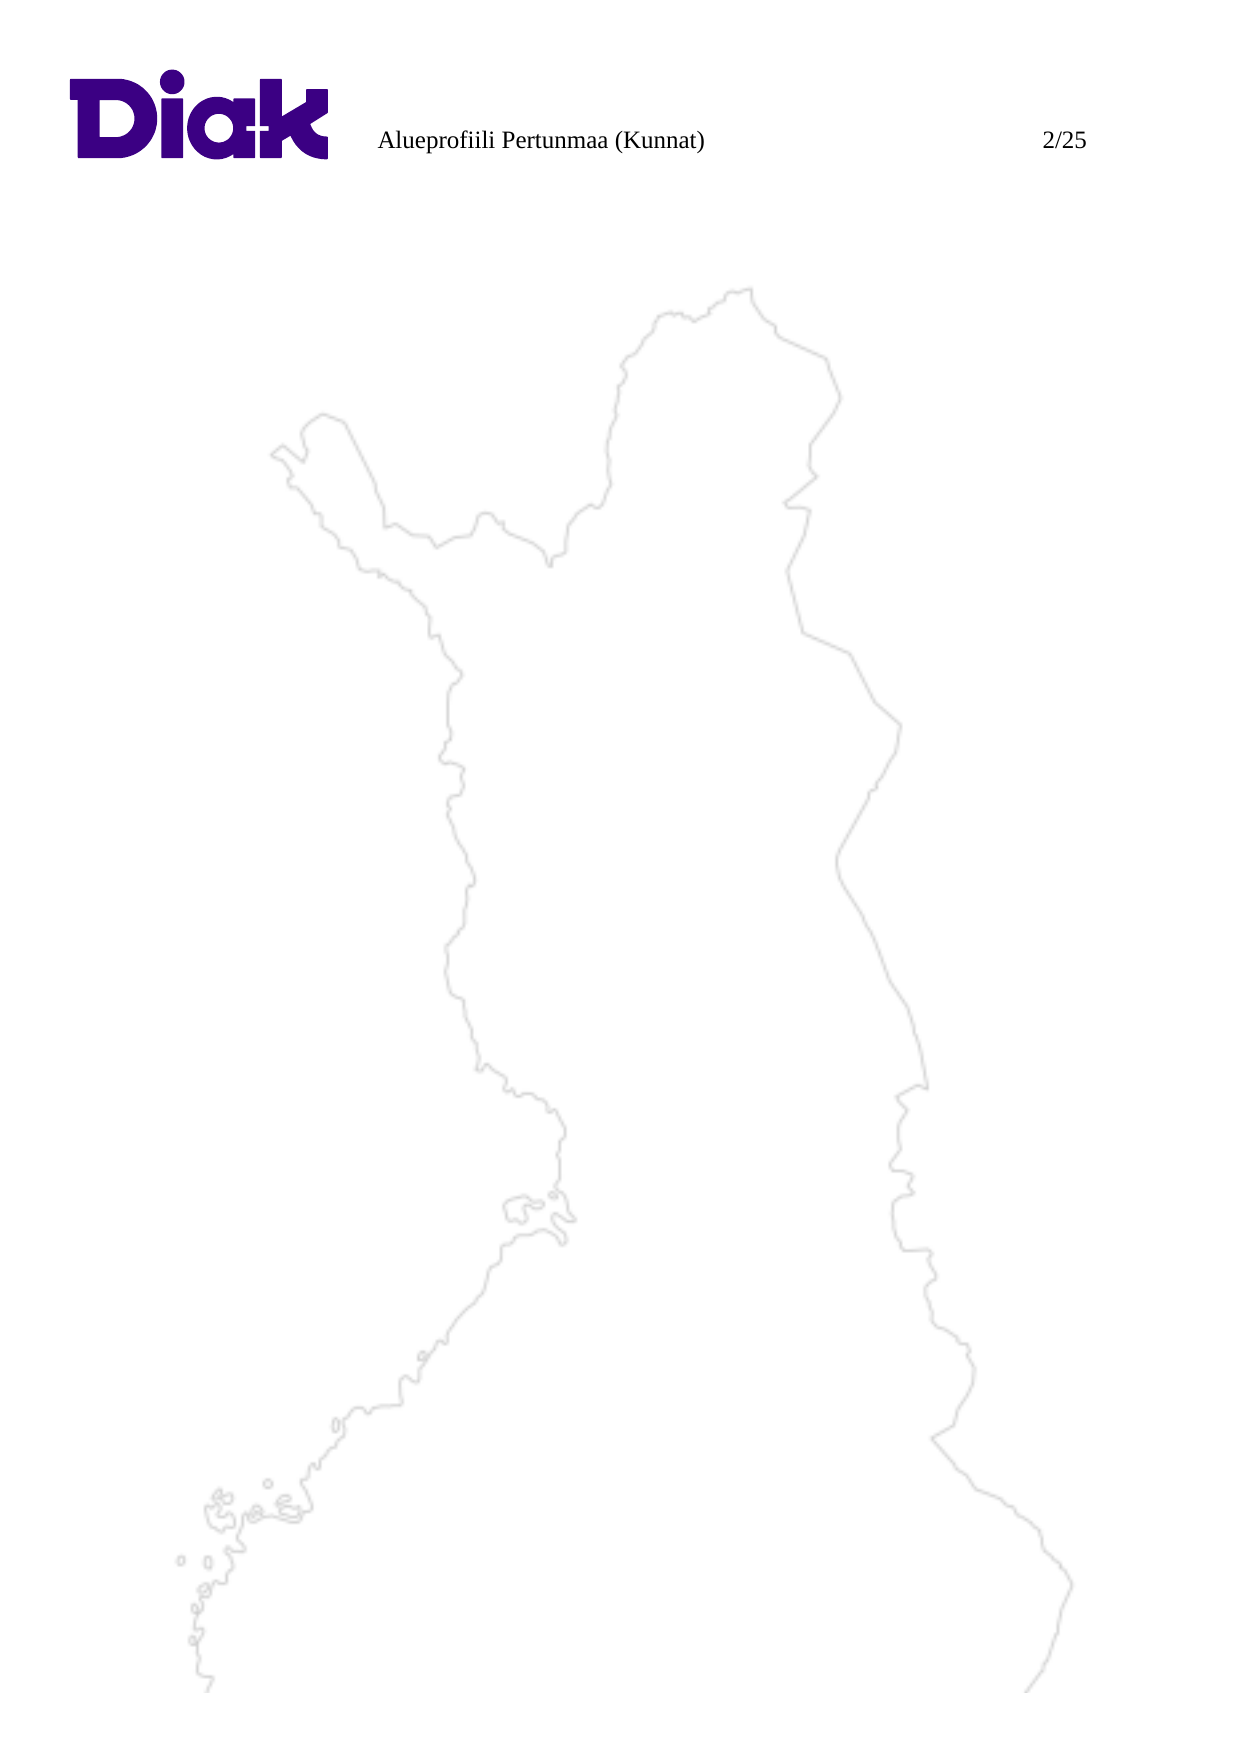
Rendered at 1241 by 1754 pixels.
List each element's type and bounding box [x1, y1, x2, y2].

picture [61, 196, 1179, 1693]
